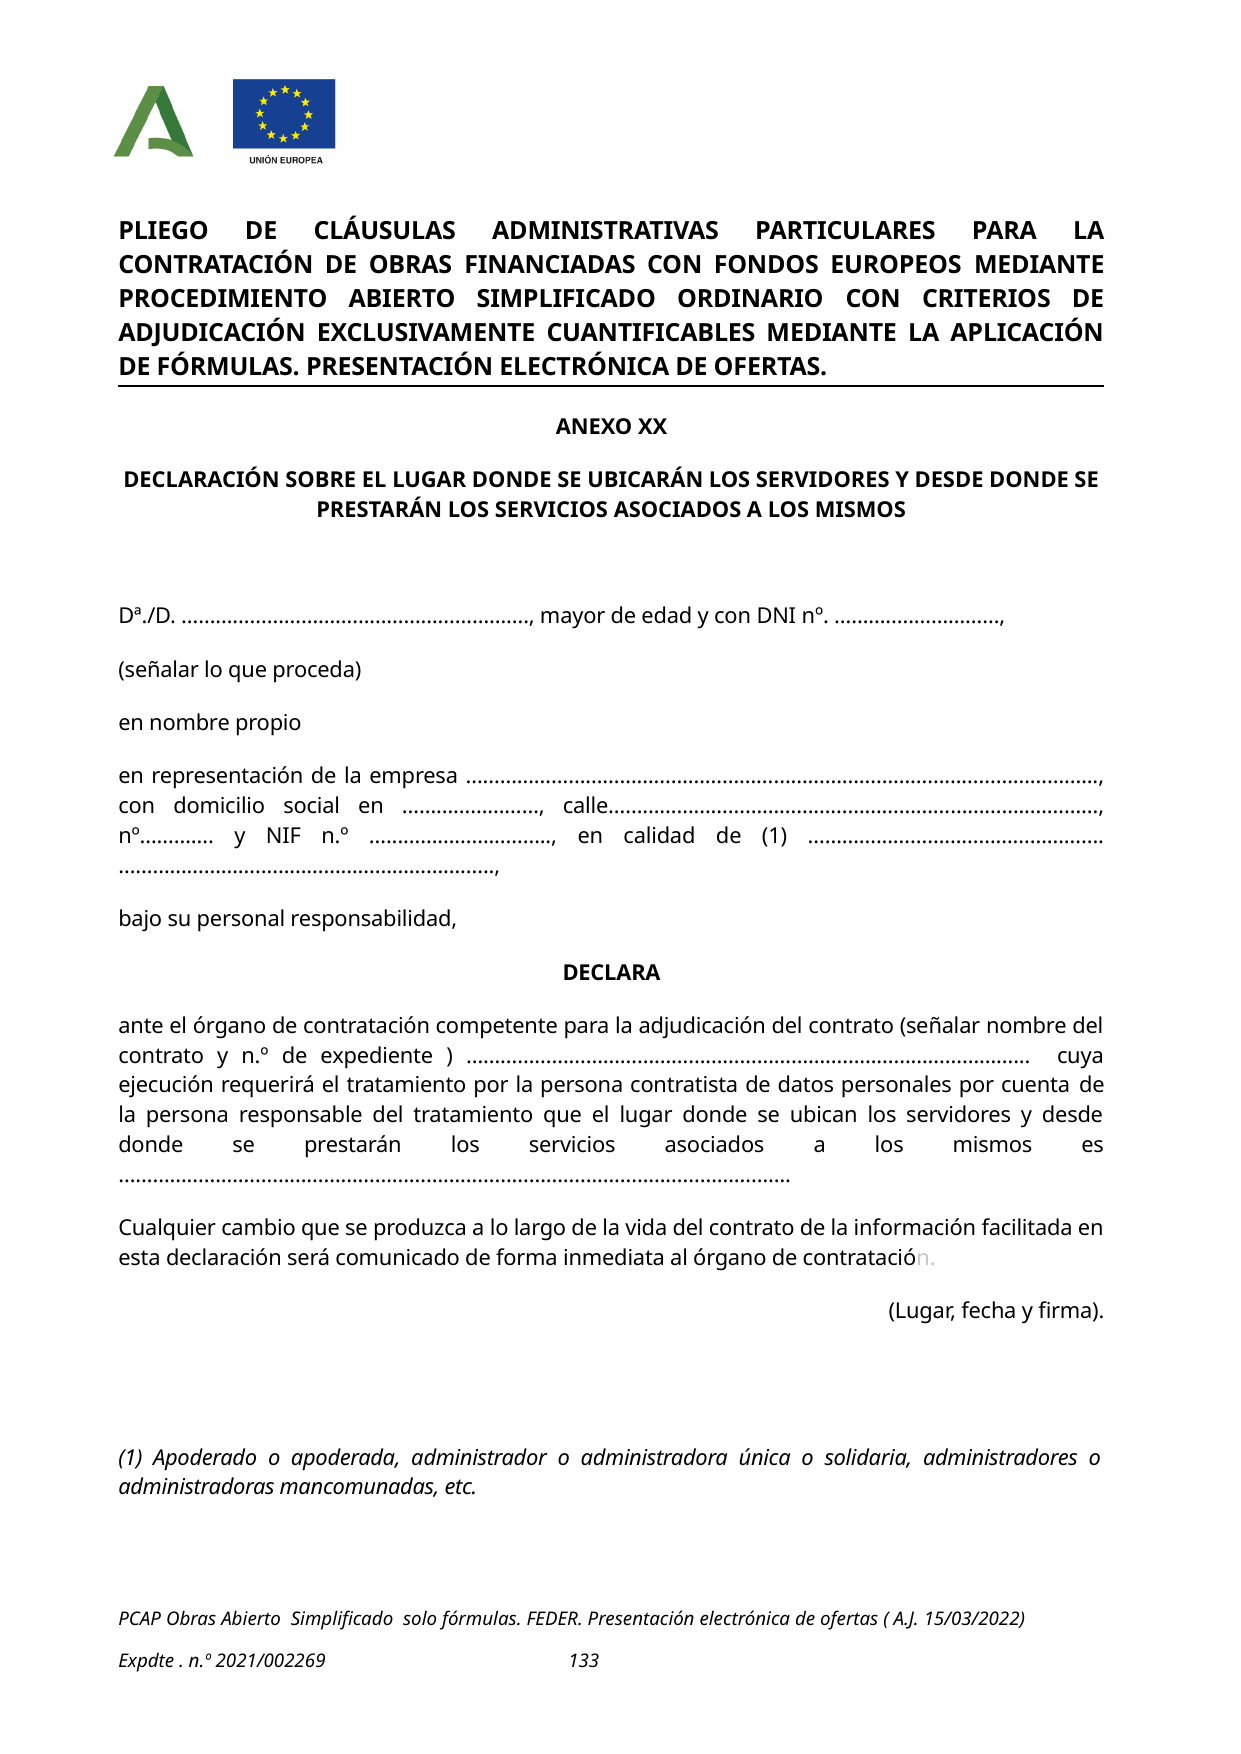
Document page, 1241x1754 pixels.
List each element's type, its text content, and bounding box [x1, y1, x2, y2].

text Cualquier cambio que se produzca a lo largo de la vida del contrato de la información facilitada en esta declaración será comunicado de forma inmediata al órgano de contratación. [118, 1212, 1104, 1272]
text (señalar lo que proceda) [118, 654, 1104, 684]
text (Lugar, fecha y firma). [118, 1295, 1104, 1325]
text DECLARACIÓN SOBRE EL LUGAR DONDE SE UBICARÁN LOS SERVIDORES Y DESDE DONDE SE PRESTARÁN LOS SERVICIOS ASOCIADOS A LOS MISMOS [118, 464, 1104, 524]
text ANEXO XX [118, 411, 1104, 441]
text en nombre propio [118, 707, 1104, 737]
text (1) Apoderado o apoderada, administrador o administradora única o solidaria, administradores o administradoras mancomunadas, etc. [118, 1441, 1104, 1501]
text DECLARA [118, 957, 1104, 986]
list PLIEGO DE CLÁUSULAS ADMINISTRATIVAS PARTICULARES PARA LA CONTRATACIÓN DE OBRAS FINANCIADAS CON FONDOS EUROPEOS MEDIANTE PROCEDIMIENTO ABIERTO SIMPLIFICADO ORDINARIO CON CRITERIOS DE ADJUDICACIÓN EXCLUSIVAMENTE CUANTIFICABLES MEDIANTE LA APLICACIÓN DE FÓRMULAS. PRESENTACIÓN ELECTRÓNICA DE OFERTAS. [118, 213, 1104, 385]
text en representación de la empresa …………………………………………………………………………………………….….., con domicilio social en ……………………, calle………………………………………………………………..…………, nº…………. y NIF n.º …...……………...…….., en calidad de (1) …………...……………………………....………………………………………………………..., [118, 761, 1104, 880]
picture [221, 73, 347, 171]
text bajo su personal responsabilidad, [118, 903, 1104, 933]
text ante el órgano de contratación competente para la adjudicación del contrato (señalar nombre del contrato y n.º de expediente ) ……………………………………………………………………………………... cuya ejecución requerirá el tratamiento por la persona contratista de datos personales por cuenta de la persona responsable del tratamiento que el lugar donde se ubican los servidores y desde donde se prestarán los servicios asociados a los mismos es ………………………………………………………………………………………………………. [118, 1010, 1104, 1189]
picture [109, 81, 198, 161]
text Dª./D. ……………………………………………………., mayor de edad y con DNI nº. ………..………………, [118, 601, 1104, 630]
